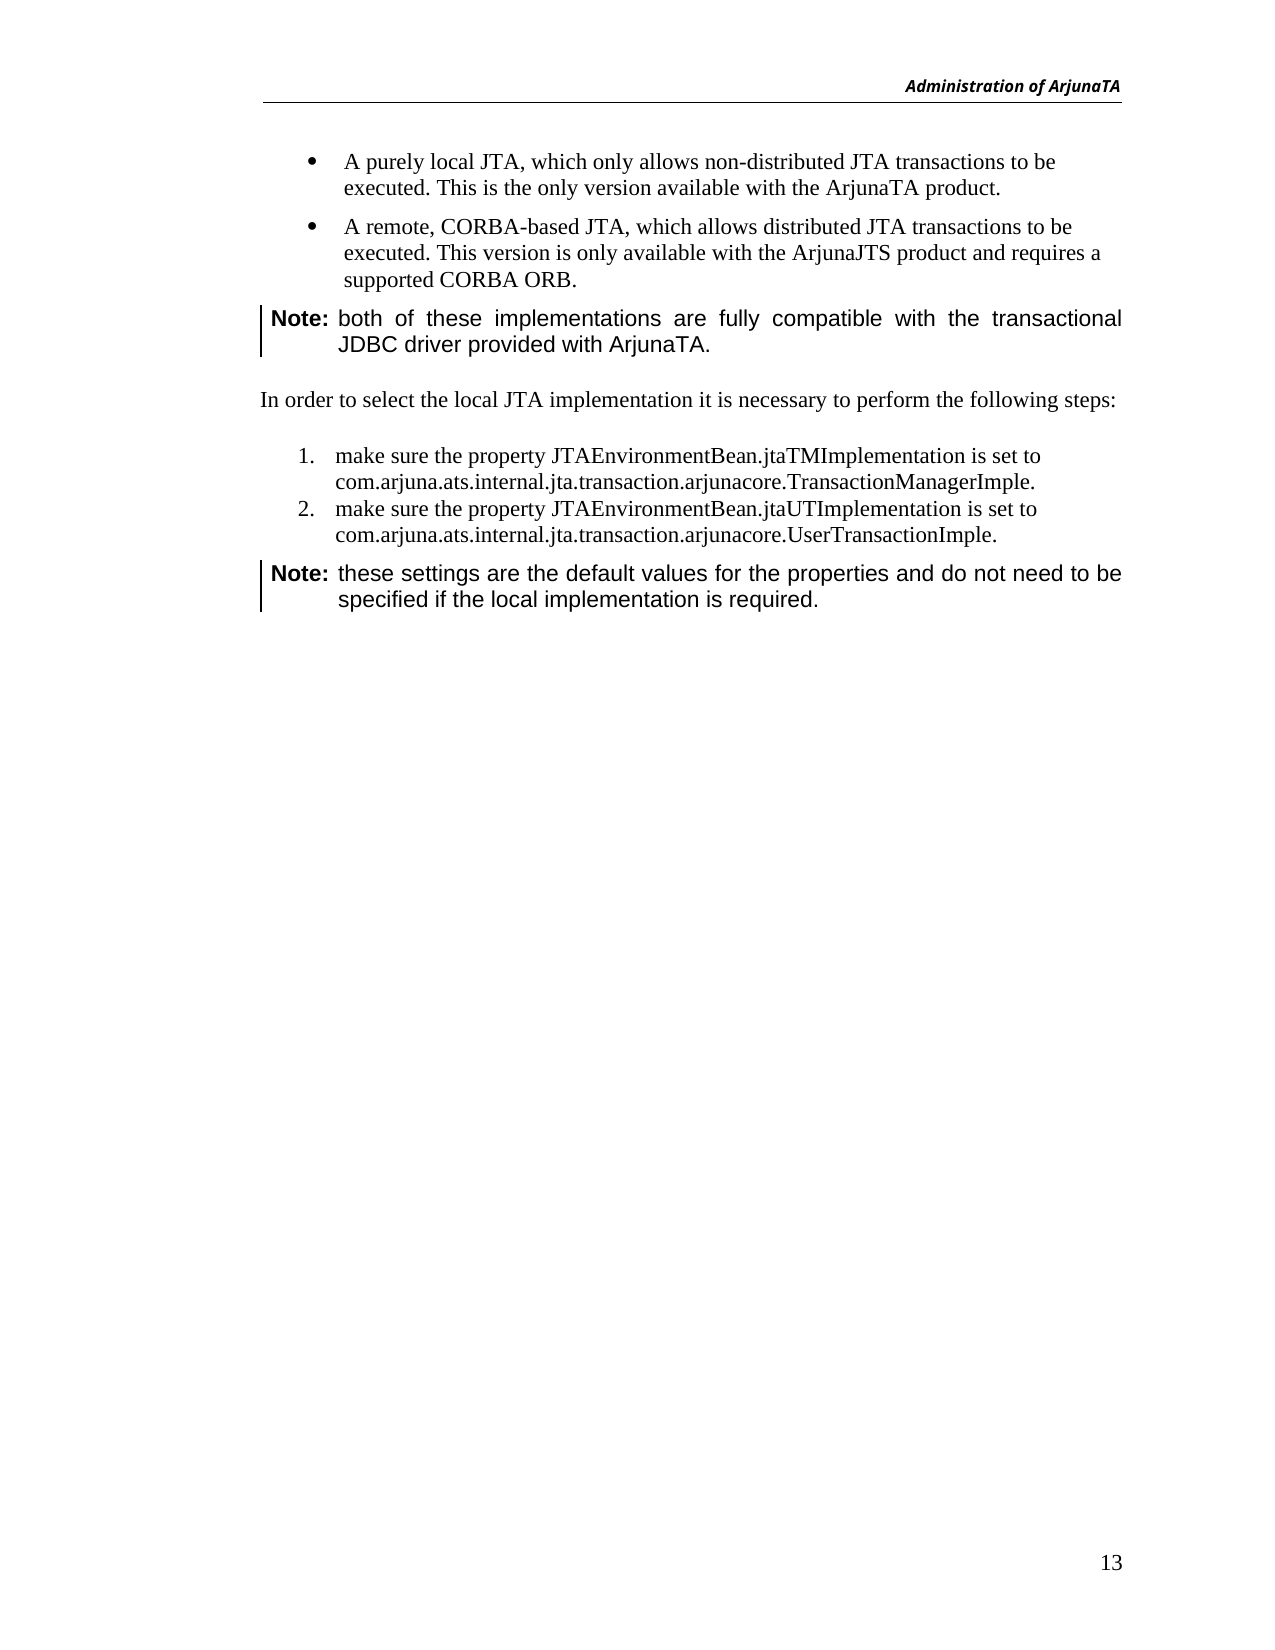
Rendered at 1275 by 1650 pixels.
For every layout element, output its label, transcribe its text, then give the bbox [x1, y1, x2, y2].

list both of these implementations are fully compatible with the transactional JDBC driver provided with ArjunaTA. [260, 304, 1122, 357]
list A purely local JTA, which only allows non-distributed JTA transactions to be executed. This is the only version available with the ArjunaTA product. [308, 148, 1122, 200]
list make sure the property JTAEnvironmentBean.jtaTMImplementation is set to com.arjuna.ats.internal.jta.transaction.arjunacore.TransactionManagerImple. [298, 442, 1122, 494]
text In order to select the local JTA implementation it is necessary to perform the following steps: [260, 386, 1122, 413]
list make sure the property JTAEnvironmentBean.jtaUTImplementation is set to com.arjuna.ats.internal.jta.transaction.arjunacore.UserTransactionImple. [298, 494, 1122, 547]
list A remote, CORBA-based JTA, which allows distributed JTA transactions to be executed. This version is only available with the ArjunaJTS product and requires a supported CORBA ORB. [308, 213, 1122, 292]
list these settings are the default values for the properties and do not need to be specified if the local implementation is required. [262, 560, 1122, 612]
